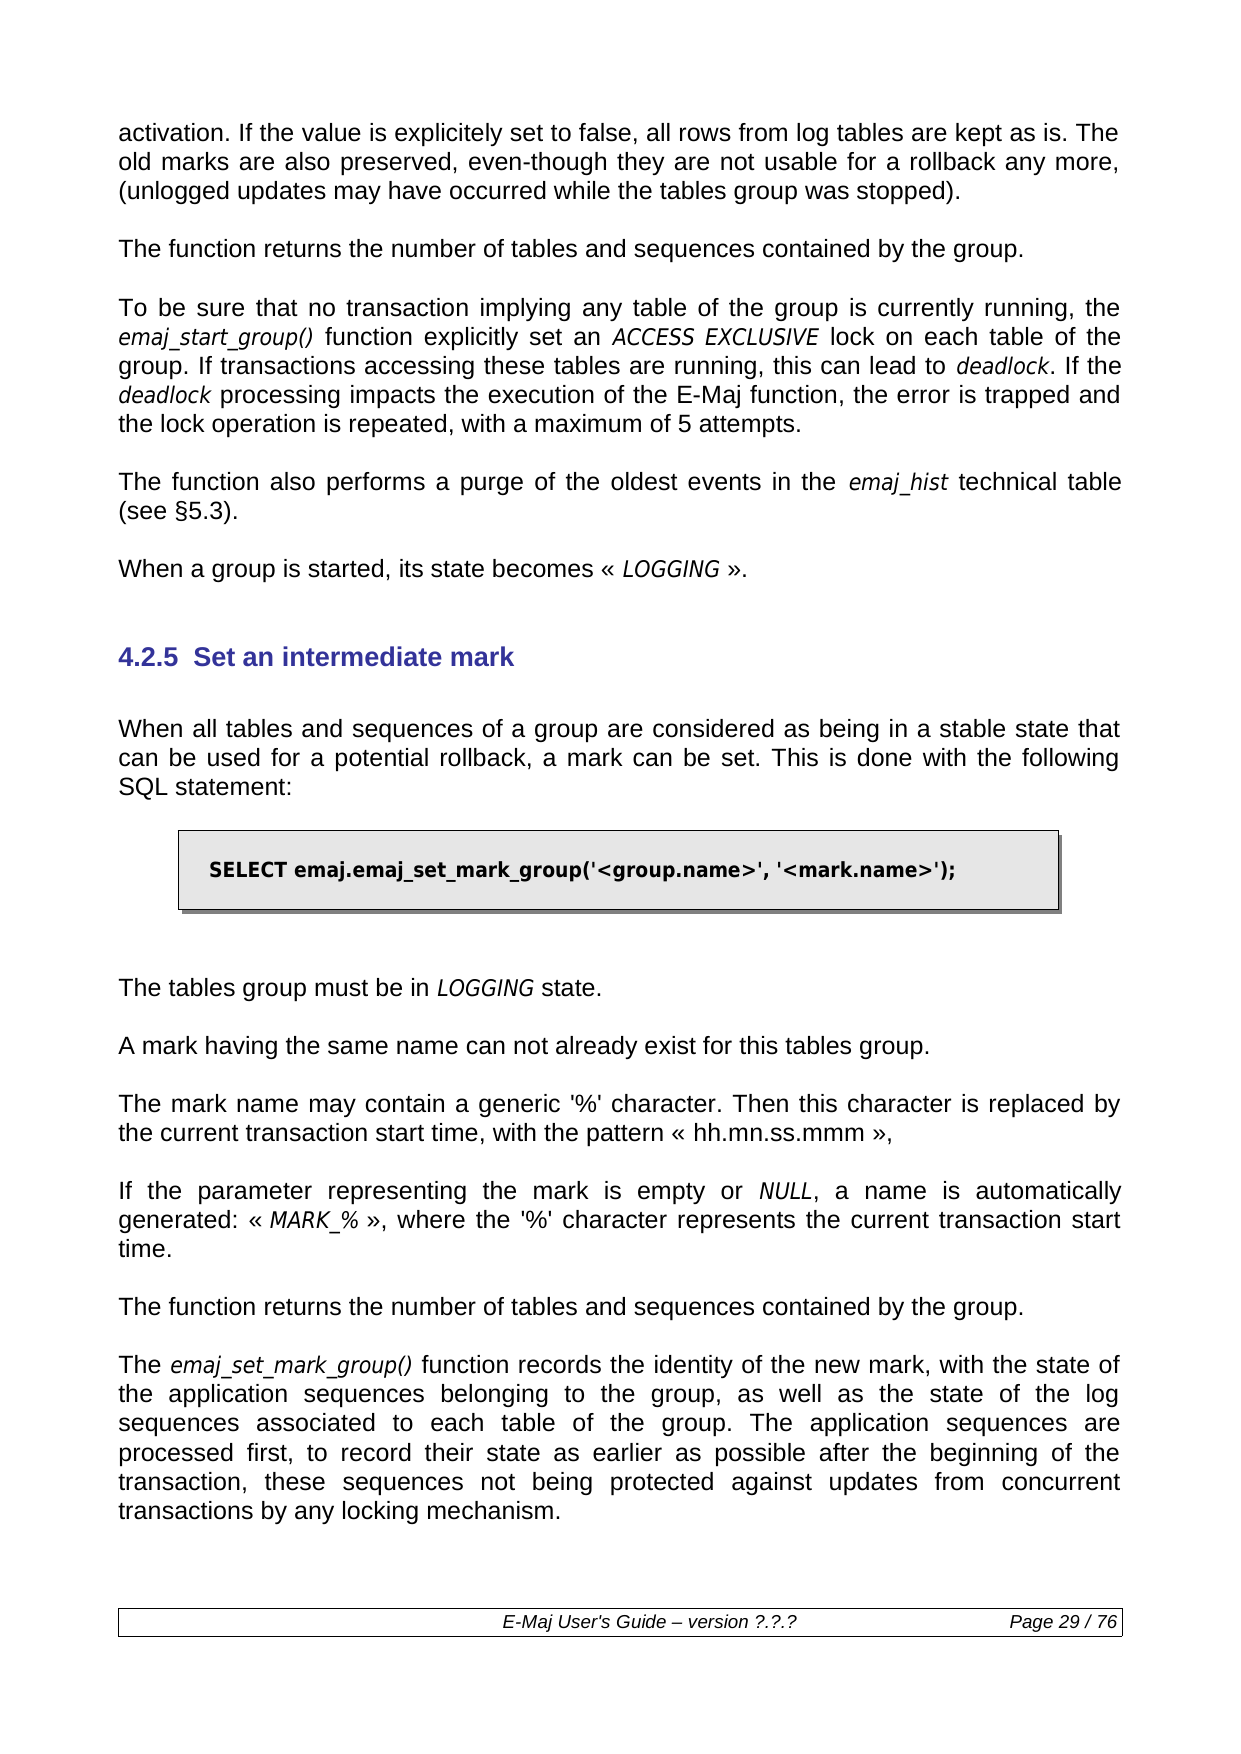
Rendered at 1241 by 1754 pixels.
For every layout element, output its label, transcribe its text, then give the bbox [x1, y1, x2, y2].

text A mark having the same name can not already exist for this tables group. [118, 1031, 1122, 1059]
text SELECT emaj.emaj_set_mark_group('<group.name>', '<mark.name>'); [179, 854, 1058, 879]
text The tables group must be in LOGGING state. [118, 972, 1122, 1001]
text To be sure that no transaction implying any table of the group is currently running, the emaj_start_group() function explicitly set an ACCESS EXCLUSIVE lock on each table of the group. If transactions accessing these tables are running, this can lead to deadlock. If the deadlock processing impacts the execution of the E-Maj function, the error is trapped and the lock operation is repeated, with a maximum of 5 attempts. [118, 292, 1122, 438]
text activation. If the value is explicitely set to false, all rows from log tables are kept as is. The old marks are also preserved, even-though they are not usable for a rollback any more, (unlogged updates may have occurred while the tables group was stopped). [118, 118, 1122, 205]
text The function returns the number of tables and sequences contained by the group. [118, 1292, 1122, 1321]
text The emaj_set_mark_group() function records the identity of the new mark, with the state of the application sequences belonging to the group, as well as the state of the log sequences associated to each table of the group. The application sequences are processed first, to record their state as earlier as possible after the beginning of the transaction, these sequences not being protected against updates from concurrent transactions by any locking mechanism. [118, 1350, 1122, 1524]
text The function returns the number of tables and sequences contained by the group. [118, 234, 1122, 263]
text When all tables and sequences of a group are considered as being in a stable state that can be used for a potential rollback, a mark can be set. This is done with the following SQL statement: [118, 714, 1122, 801]
subtitle Set an intermediate mark [118, 641, 1122, 672]
text If the parameter representing the mark is empty or NULL, a name is automatically generated: « MARK_% », where the '%' character represents the current transaction start time. [118, 1176, 1122, 1263]
text When a group is started, its state becomes « LOGGING ». [118, 554, 1122, 583]
text The mark name may contain a generic '%' character. Then this character is replaced by the current transaction start time, with the pattern « hh.mn.ss.mmm », [118, 1089, 1122, 1147]
text The function also performs a purge of the oldest events in the emaj_hist technical table (see §5.3). [118, 467, 1122, 525]
